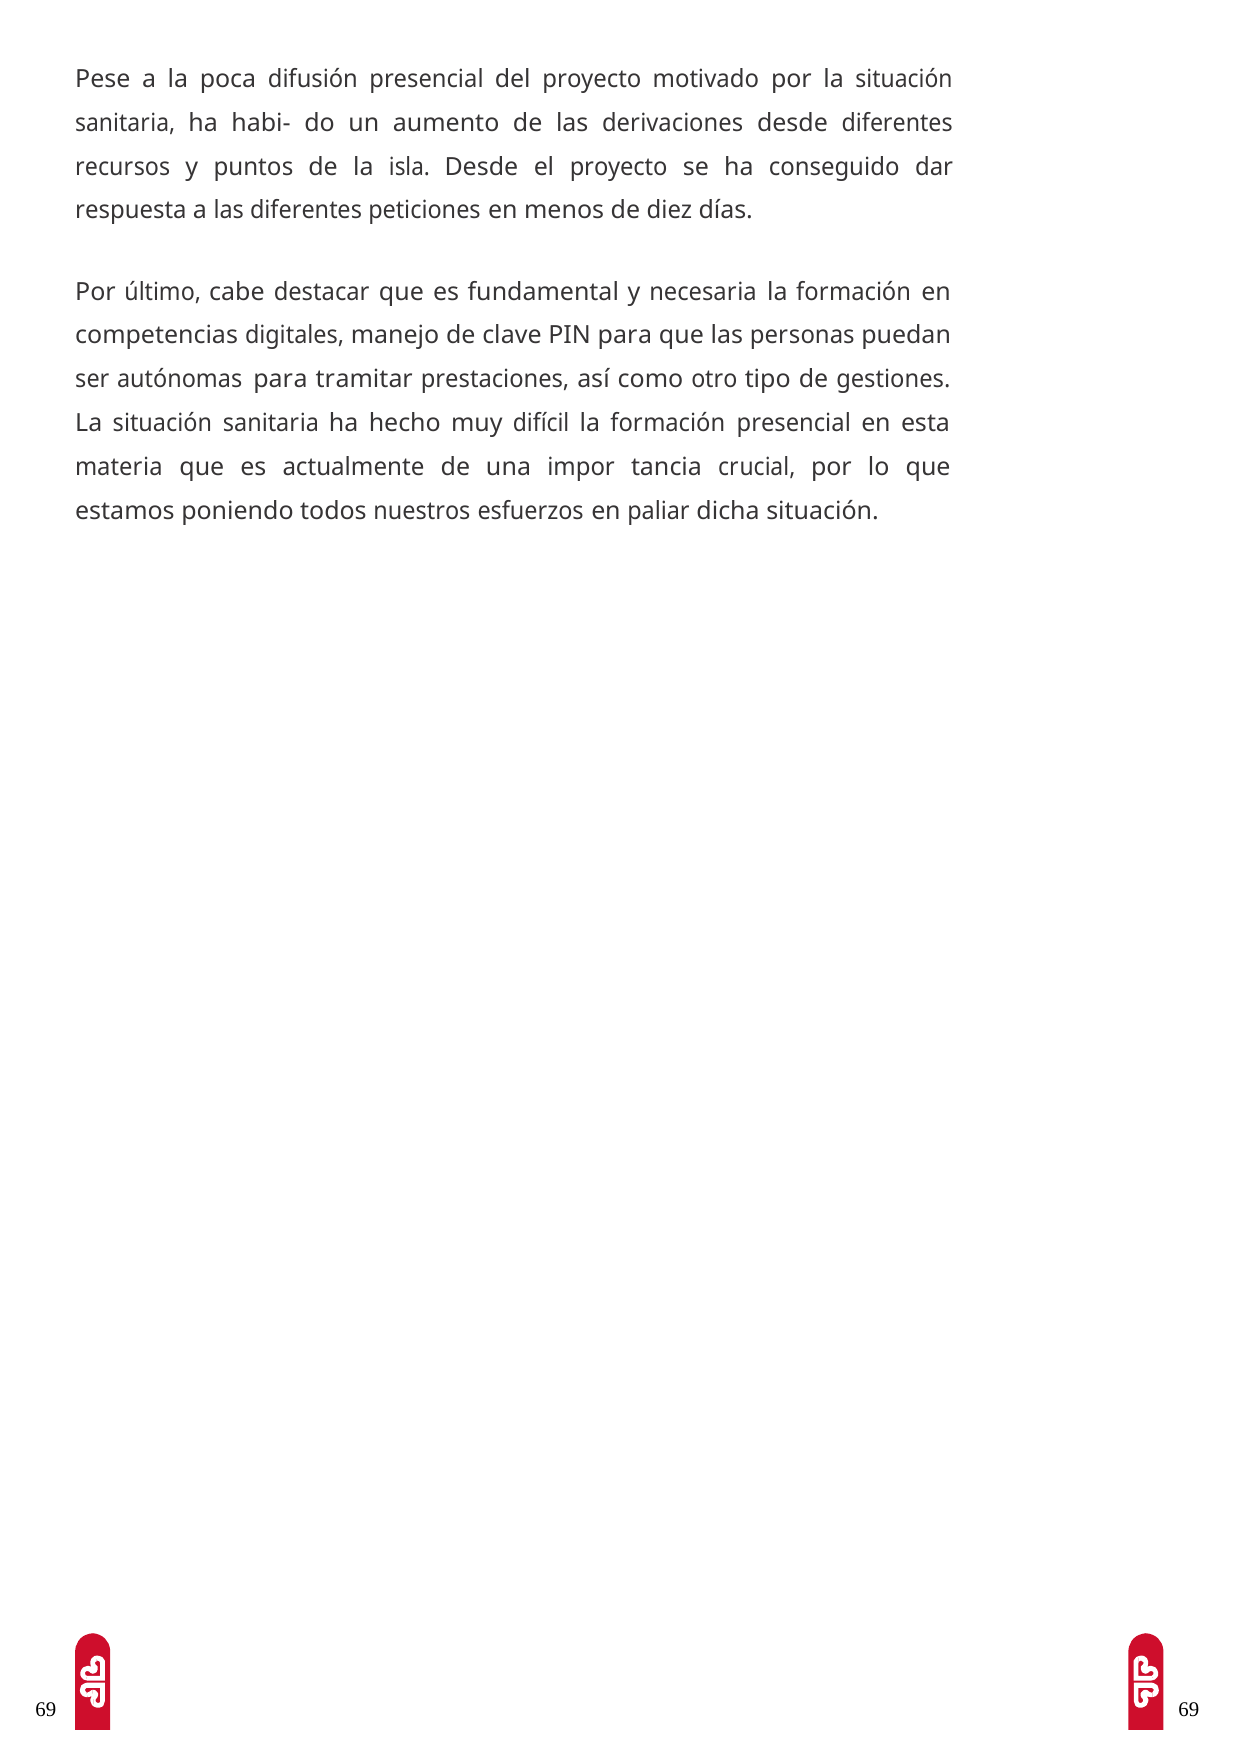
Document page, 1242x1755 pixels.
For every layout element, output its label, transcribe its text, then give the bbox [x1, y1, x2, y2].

text Por último, cabe destacar que es fundamental y necesaria la formación en competencias digitales, manejo de clave PIN para que las personas puedan ser autónomas para tramitar prestaciones, así como otro tipo de gestiones. La situación sanitaria ha hecho muy difícil la formación presencial en esta materia que es actualmente de una impor tancia crucial, por lo que estamos poniendo todos nuestros esfuerzos en paliar dicha situación. [75, 273, 951, 527]
text Pese a la poca difusión presencial del proyecto motivado por la situación sanitaria, ha habi- do un aumento de las derivaciones desde diferentes recursos y puntos de la isla. Desde el proyecto se ha conseguido dar respuesta a las diferentes peticiones en menos de diez días. [75, 60, 953, 226]
